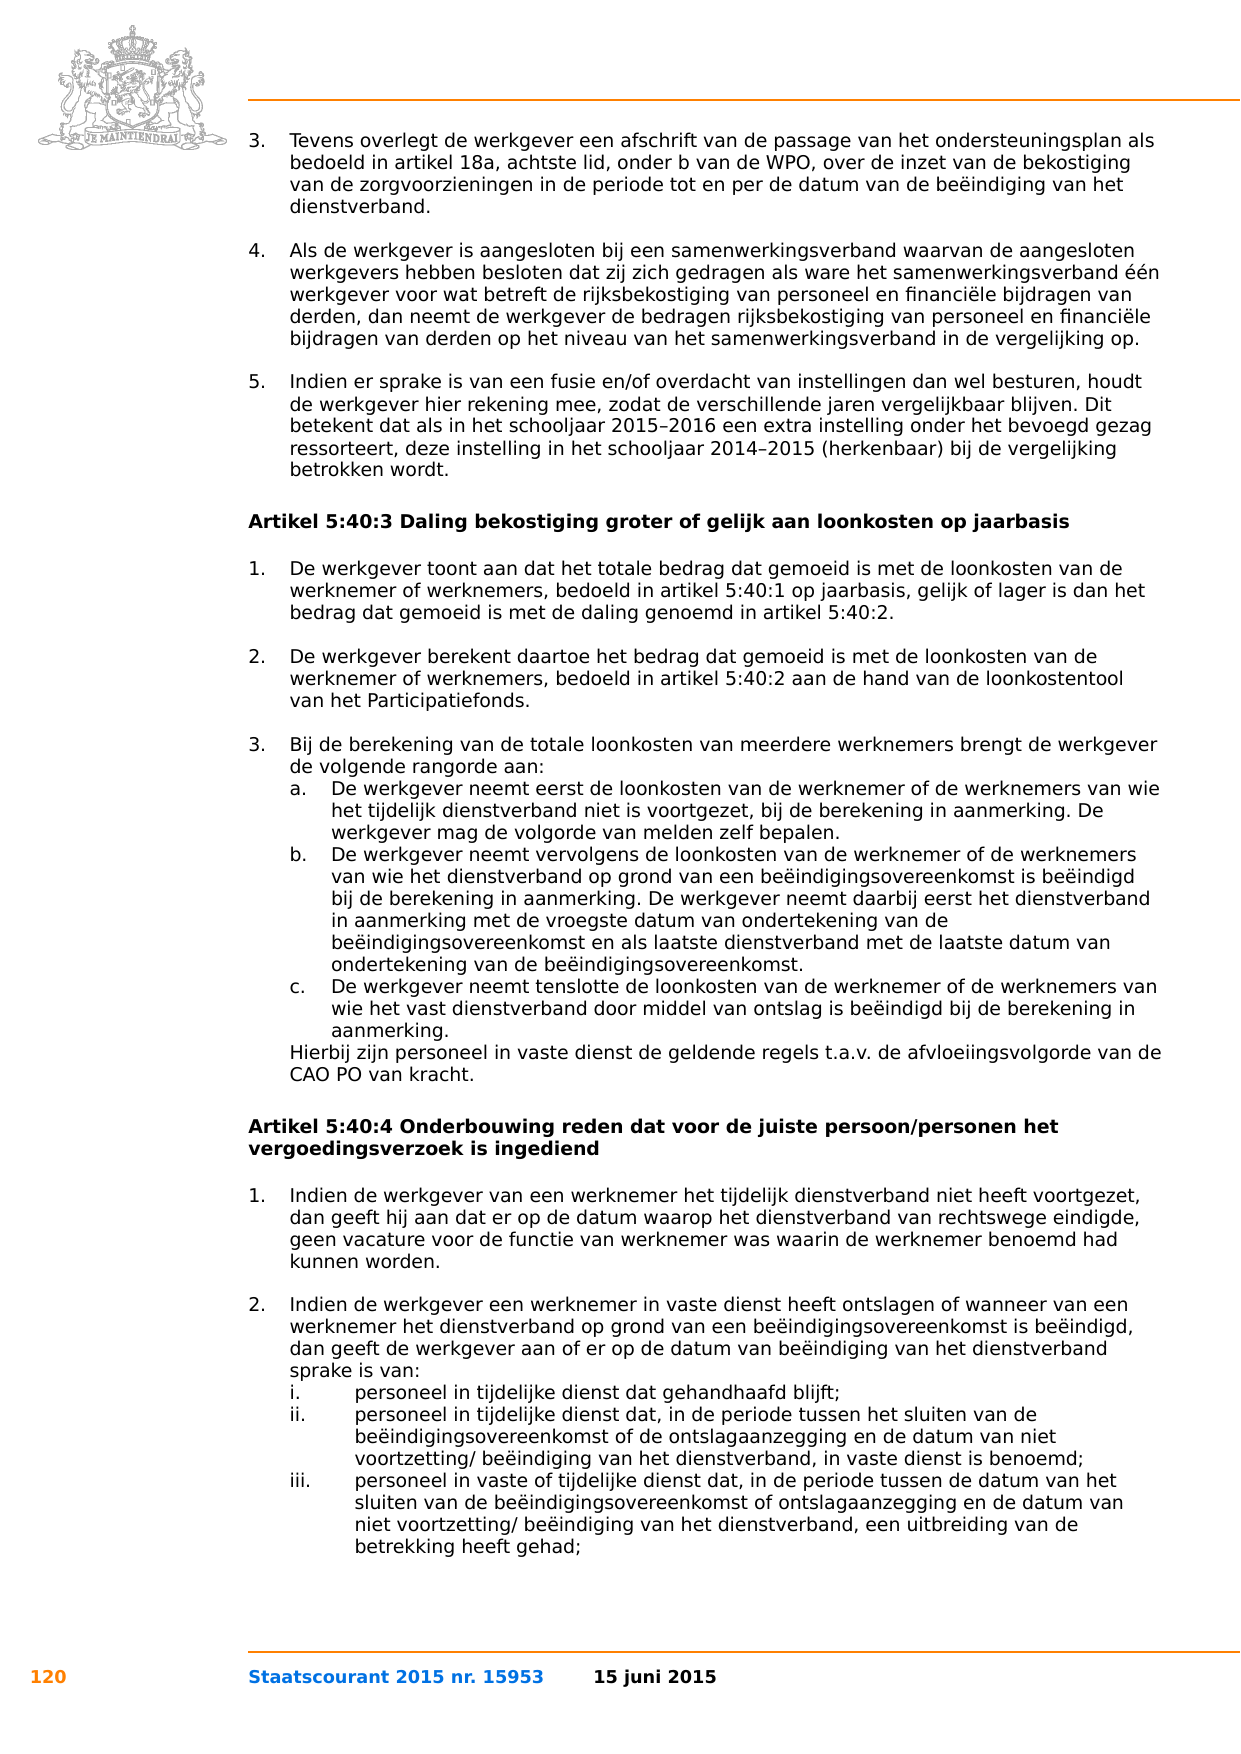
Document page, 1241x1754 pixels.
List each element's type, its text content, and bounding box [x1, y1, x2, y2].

text Hierbij zijn personeel in vaste dienst de geldende regels t.a.v. de afvloeiingsvolgorde van de CAO PO van kracht. [289, 1042, 1163, 1086]
text a. De werkgever neemt eerst de loonkosten van de werknemer of de werknemers van wie het tijdelijk dienstverband niet is voortgezet, bij de berekening in aanmerking. De werkgever mag de volgorde van melden zelf bepalen. [289, 778, 1163, 844]
text 2. De werkgever berekent daartoe het bedrag dat gemoeid is met de loonkosten van de werknemer of werknemers, bedoeld in artikel 5:40:2 aan de hand van de loonkostentool van het Participatiefonds. [248, 646, 1163, 712]
text 1. Indien de werkgever van een werknemer het tijdelijk dienstverband niet heeft voortgezet, dan geeft hij aan dat er op de datum waarop het dienstverband van rechtswege eindigde, geen vacature voor de functie van werknemer was waarin de werknemer benoemd had kunnen worden. [248, 1184, 1163, 1272]
text i. personeel in tijdelijke dienst dat gehandhaafd blijft; [289, 1382, 1163, 1404]
text 3. Tevens overlegt de werkgever een afschrift van de passage van het ondersteuningsplan als bedoeld in artikel 18a, achtste lid, onder b van de WPO, over de inzet van de bekostiging van de zorgvoorzieningen in de periode tot en per de datum van de beëindiging van het dienstverband. [248, 130, 1163, 218]
text 4. Als de werkgever is aangesloten bij een samenwerkingsverband waarvan de aangesloten werkgevers hebben besloten dat zij zich gedragen als ware het samenwerkingsverband één werkgever voor wat betreft de rijksbekostiging van personeel en financiële bijdragen van derden, dan neemt de werkgever de bedragen rijksbekostiging van personeel en financiële bijdragen van derden op het niveau van het samenwerkingsverband in de vergelijking op. [248, 240, 1163, 349]
text 1. De werkgever toont aan dat het totale bedrag dat gemoeid is met de loonkosten van de werknemer of werknemers, bedoeld in artikel 5:40:1 op jaarbasis, gelijk of lager is dan het bedrag dat gemoeid is met de daling genoemd in artikel 5:40:2. [248, 558, 1163, 624]
text iii. personeel in vaste of tijdelijke dienst dat, in de periode tussen de datum van het sluiten van de beëindigingsovereenkomst of ontslagaanzegging en de datum van niet voortzetting/ beëindiging van het dienstverband, een uitbreiding van de betrekking heeft gehad; [289, 1470, 1163, 1558]
subtitle Artikel 5:40:4 Onderbouwing reden dat voor de juiste persoon/personen het vergoedingsverzoek is ingediend [248, 1116, 1163, 1159]
subtitle Artikel 5:40:3 Daling bekostiging groter of gelijk aan loonkosten op jaarbasis [248, 511, 1163, 533]
picture [38, 25, 227, 150]
text b. De werkgever neemt vervolgens de loonkosten van de werknemer of de werknemers van wie het dienstverband op grond van een beëindigingsovereenkomst is beëindigd bij de berekening in aanmerking. De werkgever neemt daarbij eerst het dienstverband in aanmerking met de vroegste datum van ondertekening van de beëindigingsovereenkomst en als laatste dienstverband met de laatste datum van ondertekening van de beëindigingsovereenkomst. [289, 844, 1163, 976]
text 2. Indien de werkgever een werknemer in vaste dienst heeft ontslagen of wanneer van een werknemer het dienstverband op grond van een beëindigingsovereenkomst is beëindigd, dan geeft de werkgever aan of er op de datum van beëindiging van het dienstverband sprake is van: [248, 1294, 1163, 1382]
text 3. Bij de berekening van de totale loonkosten van meerdere werknemers brengt de werkgever de volgende rangorde aan: [248, 734, 1163, 778]
text c. De werkgever neemt tenslotte de loonkosten van de werknemer of de werknemers van wie het vast dienstverband door middel van ontslag is beëindigd bij de berekening in aanmerking. [289, 976, 1163, 1042]
text ii. personeel in tijdelijke dienst dat, in de periode tussen het sluiten van de beëindigingsovereenkomst of de ontslagaanzegging en de datum van niet voortzetting/ beëindiging van het dienstverband, in vaste dienst is benoemd; [289, 1404, 1163, 1470]
text 5. Indien er sprake is van een fusie en/of overdacht van instellingen dan wel besturen, houdt de werkgever hier rekening mee, zodat de verschillende jaren vergelijkbaar blijven. Dit betekent dat als in het schooljaar 2015–2016 een extra instelling onder het bevoegd gezag ressorteert, deze instelling in het schooljaar 2014–2015 (herkenbaar) bij de vergelijking betrokken wordt. [248, 371, 1163, 481]
